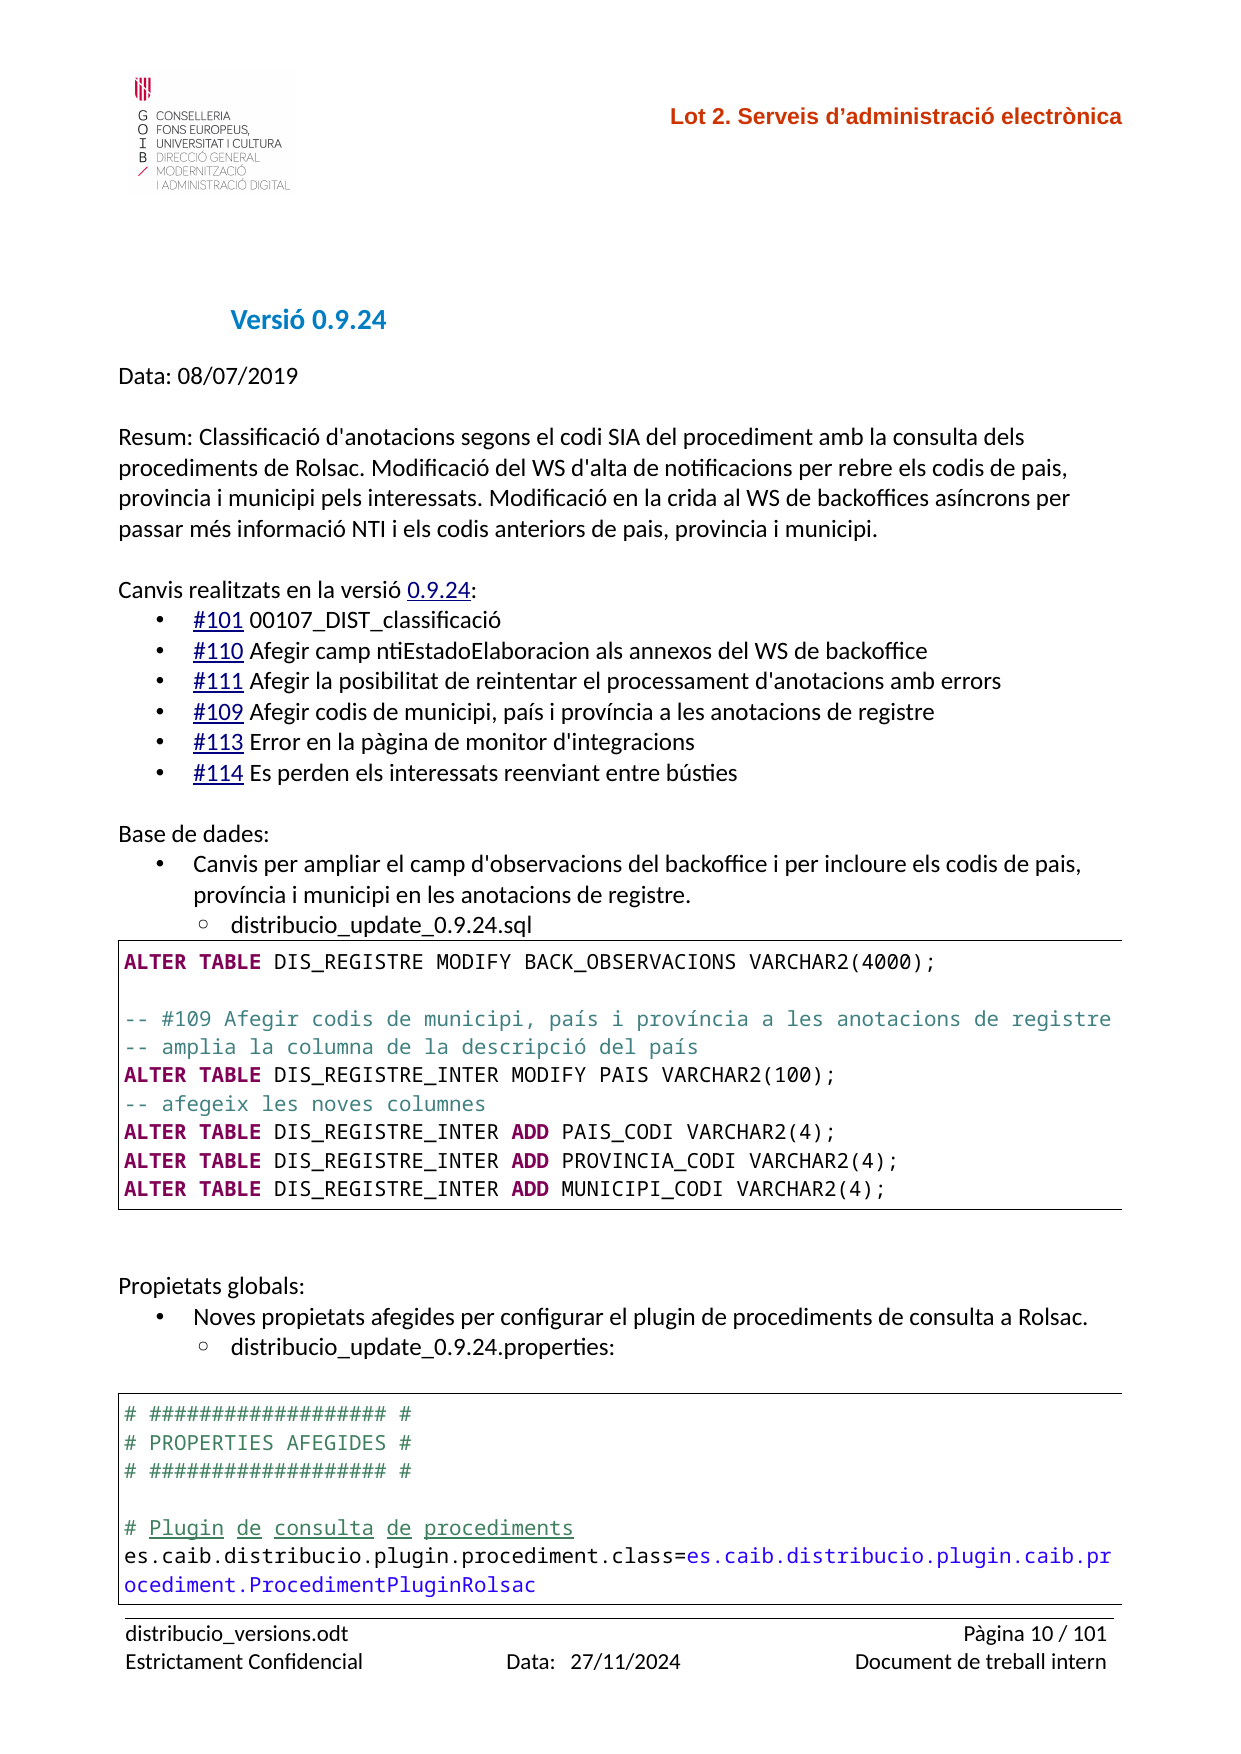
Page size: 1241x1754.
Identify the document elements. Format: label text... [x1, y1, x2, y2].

list #111 Afegir la posibilitat de reintentar el processament d'anotacions amb errors [156, 665, 1122, 696]
text Data: 08/07/2019 [118, 360, 1122, 391]
list distribucio_update_0.9.24.sql [193, 909, 1122, 940]
picture [126, 70, 299, 197]
text Base de dades: [118, 818, 1122, 848]
list #113 Error en la pàgina de monitor d'integracions [156, 726, 1122, 757]
list #101 00107_DIST_classificació [156, 604, 1122, 635]
list #110 Afegir camp ntiEstadoElaboracion als annexos del WS de backoffice [156, 635, 1122, 665]
text Resum: Classificació d'anotacions segons el codi SIA del procediment amb la consulta dels procediments de Rolsac. Modificació del WS d'alta de notificacions per rebre els codis de pais, provincia i municipi pels interessats. Modificació en la crida al WS de backoffices asíncrons per passar més informació NTI i els codis anteriors de pais, provincia i municipi. [118, 421, 1122, 543]
list #109 Afegir codis de municipi, país i província a les anotacions de registre [156, 696, 1122, 726]
text Propietats globals: [118, 1271, 1122, 1301]
list Noves propietats afegides per configurar el plugin de procediments de consulta a Rolsac. [156, 1301, 1122, 1332]
subtitle Versió 0.9.24 [153, 301, 1122, 336]
list Canvis per ampliar el camp d'observacions del backoffice i per incloure els codis de pais, província i municipi en les anotacions de registre. [156, 848, 1122, 909]
list #114 Es perden els interessats reenviant entre bústies [156, 757, 1122, 787]
table_header ALTER TABLE DIS_REGISTRE MODIFY BACK_OBSERVACIONS VARCHAR2(4000); -- #109 Afegir codis de municipi, país i província a les anotacions de registre -- amplia la columna de la descripció del país ALTER TABLE DIS_REGISTRE_INTER MODIFY PAIS VARCHAR2(100); -- afegeix les noves columnes ALTER TABLE DIS_REGISTRE_INTER ADD PAIS_CODI VARCHAR2(4); ALTER TABLE DIS_REGISTRE_INTER ADD PROVINCIA_CODI VARCHAR2(4); ALTER TABLE DIS_REGISTRE_INTER ADD MUNICIPI_CODI VARCHAR2(4); [119, 941, 1122, 1208]
table_header # ################### # # PROPERTIES AFEGIDES # # ################### # # Plugin de consulta de procediments es.caib.distribucio.plugin.procediment.class=es.caib.distribucio.plugin.caib.procediment.ProcedimentPluginRolsac [119, 1394, 1122, 1604]
text Canvis realitzats en la versió 0.9.24: [118, 574, 1122, 604]
list distribucio_update_0.9.24.properties: [193, 1332, 1122, 1362]
